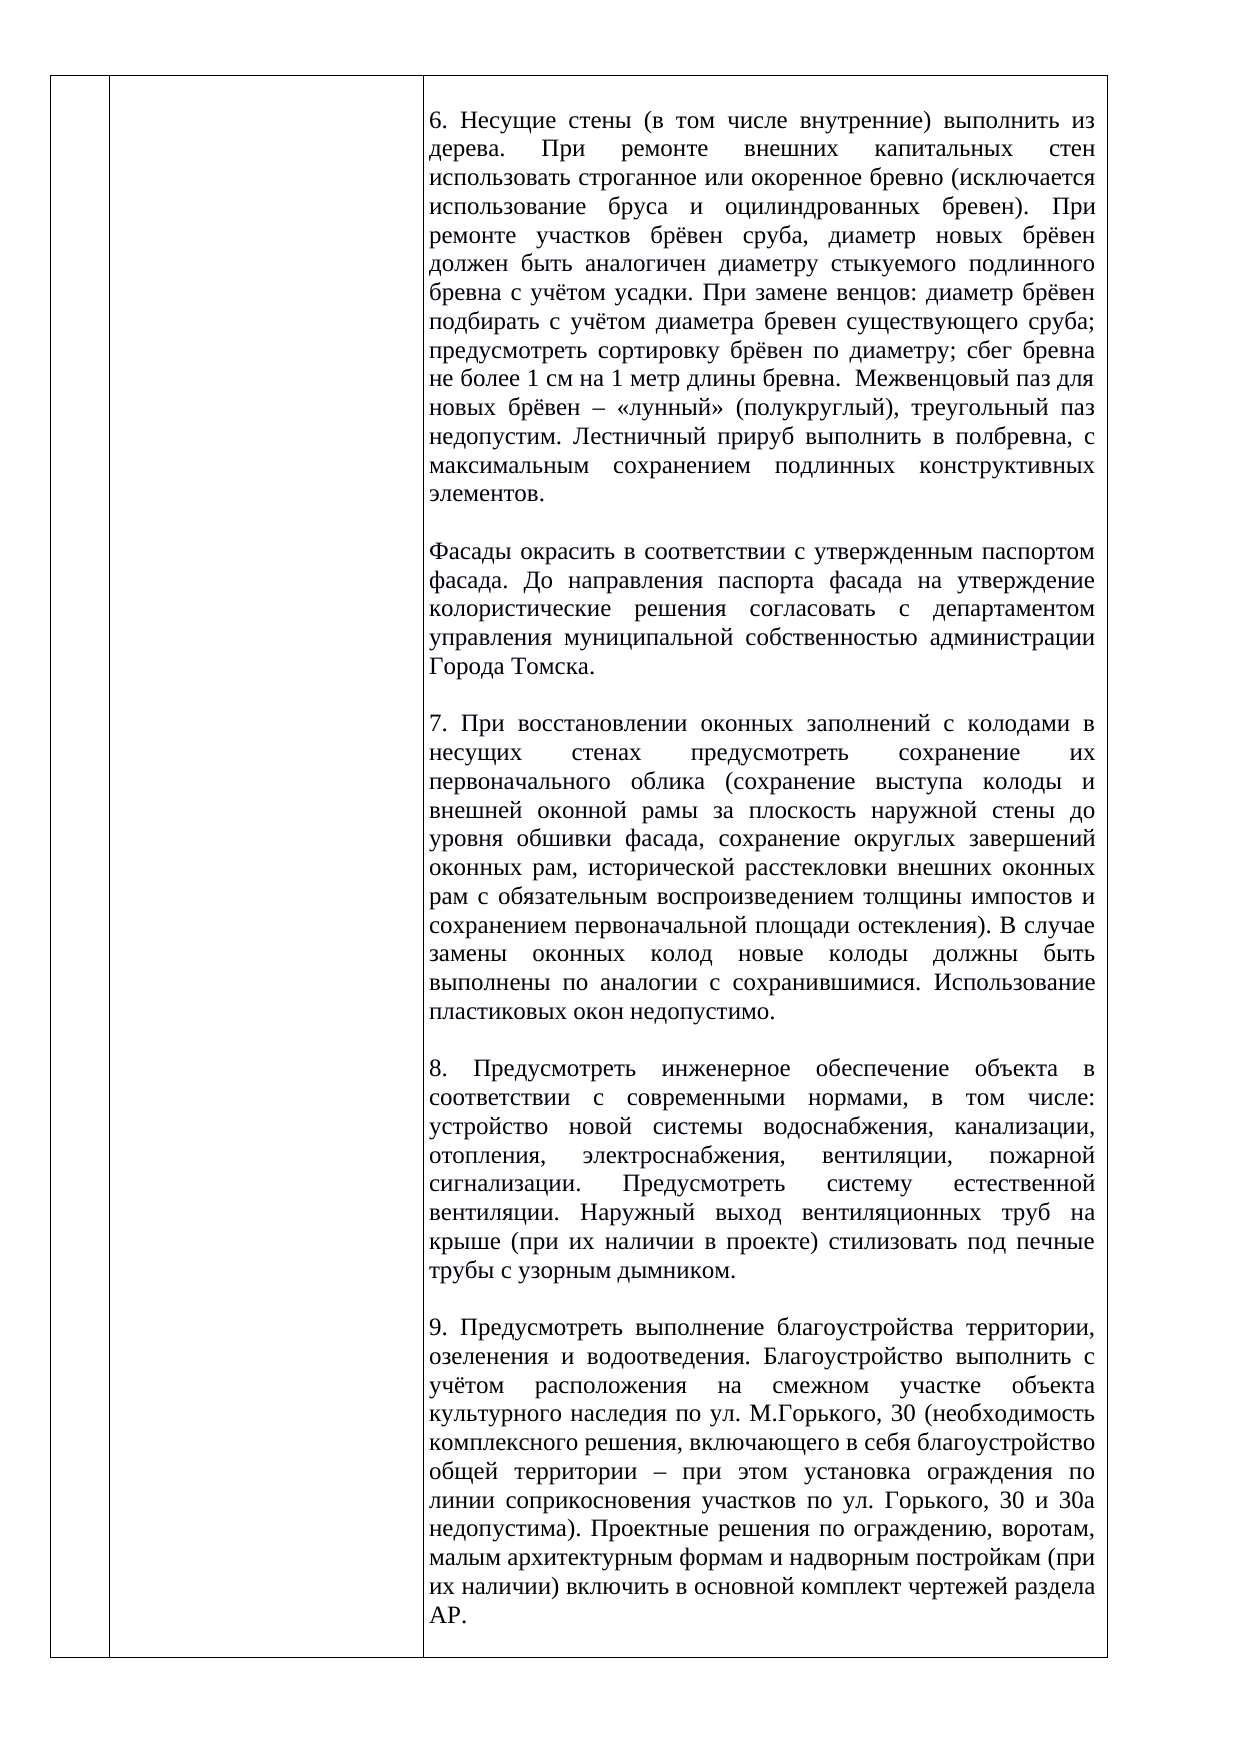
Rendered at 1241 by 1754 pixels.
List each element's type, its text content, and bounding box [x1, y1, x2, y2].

table_cell [51, 76, 109, 1657]
table_cell 6. Несущие стены (в том числе внутренние) выполнить из дерева. При ремонте внешних капитальных стен использовать строганное или окоренное бревно (исключается использование бруса и оцилиндрованных бревен). При ремонте участков брёвен сруба, диаметр новых брёвен должен быть аналогичен диаметру стыкуемого подлинного бревна с учётом усадки. При замене венцов: диаметр брёвен подбирать с учётом диаметра бревен существующего сруба; предусмотреть сортировку брёвен по диаметру; сбег бревна не более 1 см на 1 метр длины бревна. Межвенцовый паз для новых брёвен – «лунный» (полукруглый), треугольный паз недопустим. Лестничный прируб выполнить в полбревна, с максимальным сохранением подлинных конструктивных элементов. Фасады окрасить в соответствии с утвержденным паспортом фасада. До направления паспорта фасада на утверждение колористические решения согласовать с департаментом управления муниципальной собственностью администрации Города Томска. 7. При восстановлении оконных заполнений с колодами в несущих стенах предусмотреть сохранение их первоначального облика (сохранение выступа колоды и внешней оконной рамы за плоскость наружной стены до уровня обшивки фасада, сохранение округлых завершений оконных рам, исторической расстекловки внешних оконных рам с обязательным воспроизведением толщины импостов и сохранением первоначальной площади остекления). В случае замены оконных колод новые колоды должны быть выполнены по аналогии с сохранившимися. Использование пластиковых окон недопустимо. 8. Предусмотреть инженерное обеспечение объекта в соответствии с современными нормами, в том числе: устройство новой системы водоснабжения, канализации, отопления, электроснабжения, вентиляции, пожарной сигнализации. Предусмотреть систему естественной вентиляции. Наружный выход вентиляционных труб на крыше (при их наличии в проекте) стилизовать под печные трубы с узорным дымником. 9. Предусмотреть выполнение благоустройства территории, озеленения и водоотведения. Благоустройство выполнить с учётом расположения на смежном участке объекта культурного наследия по ул. М.Горького, 30 (необходимость комплексного решения, включающего в себя благоустройство общей территории – при этом установка ограждения по линии соприкосновения участков по ул. Горького, 30 и 30а недопустима). Проектные решения по ограждению, воротам, малым архитектурным формам и надворным постройкам (при их наличии) включить в основной комплект чертежей раздела АР. [424, 76, 1107, 1657]
table_cell [110, 76, 423, 1657]
